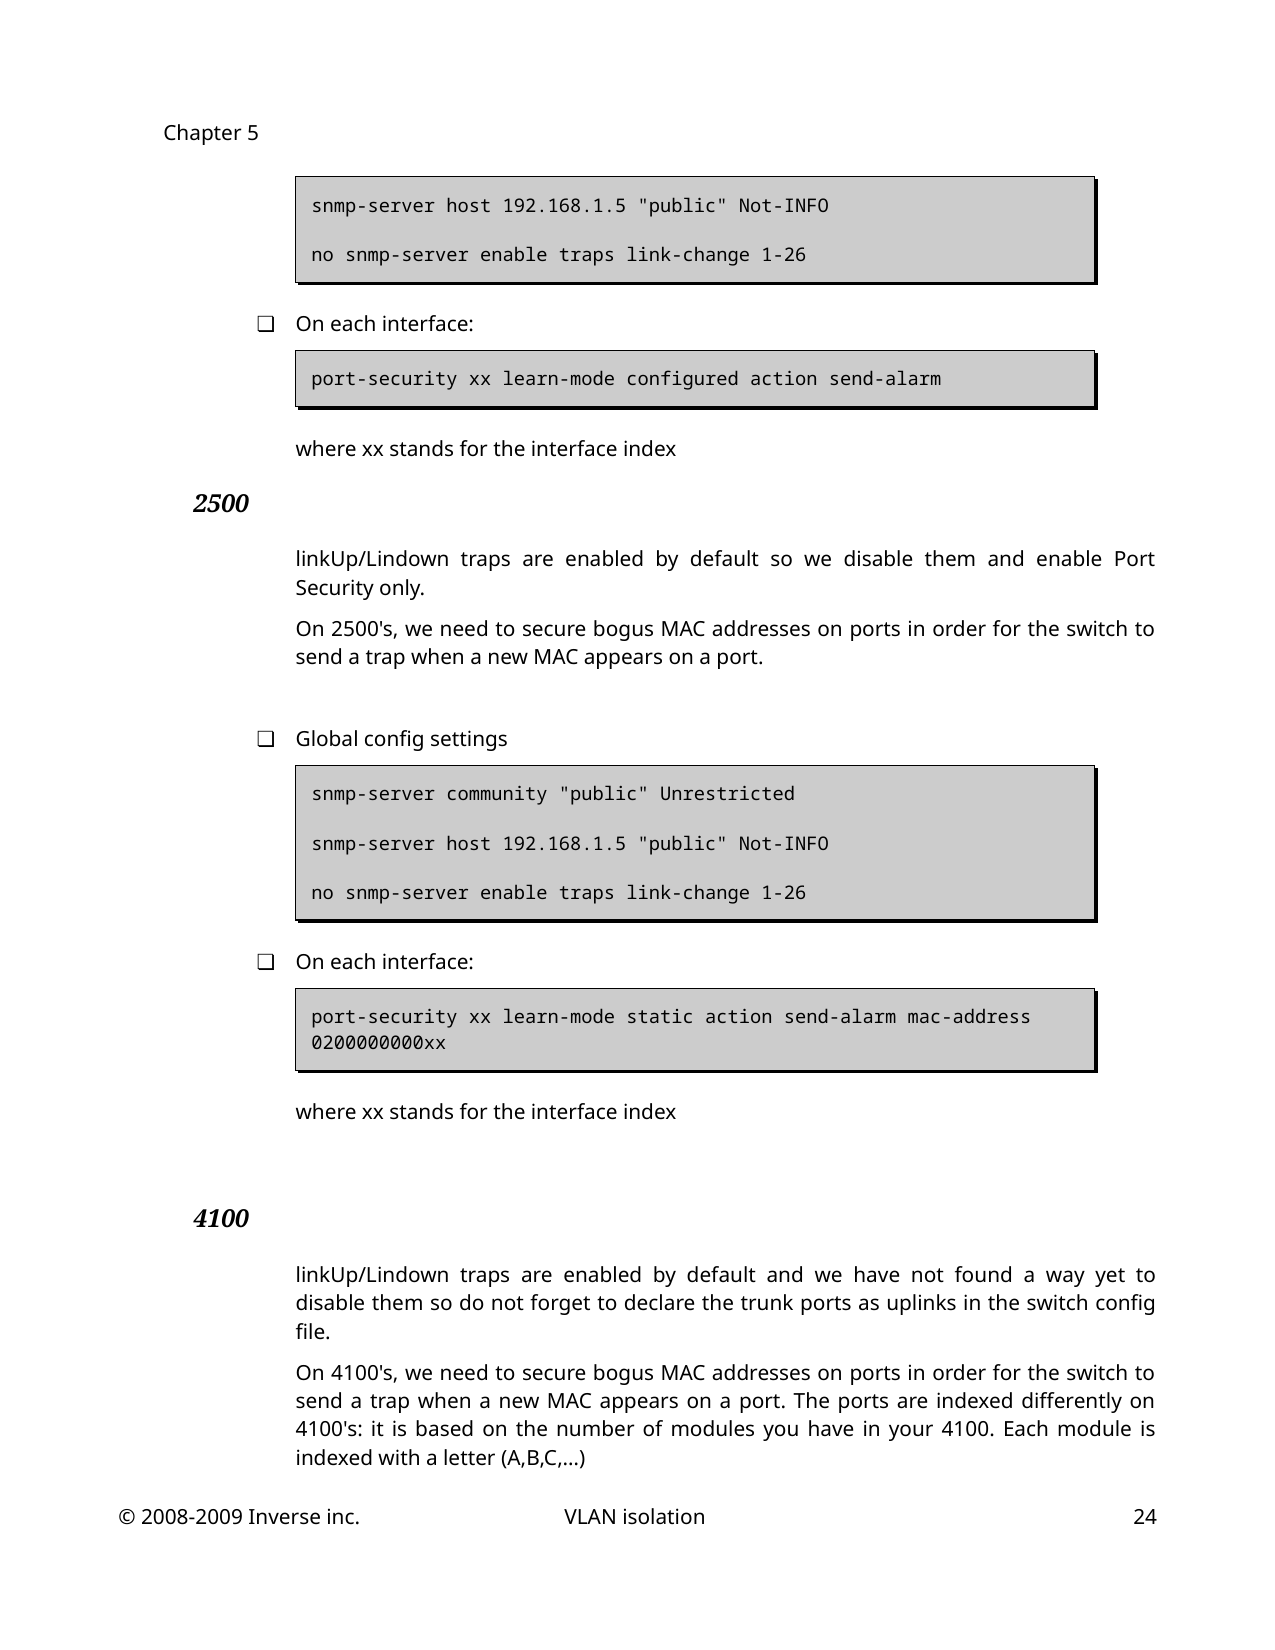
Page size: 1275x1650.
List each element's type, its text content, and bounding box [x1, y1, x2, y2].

text where xx stands for the interface index [295, 1097, 1157, 1126]
text On 2500's, we need to secure bogus MAC addresses on ports in order for the switch to send a trap when a new MAC appears on a port. [295, 614, 1157, 671]
subtitle 2500 [156, 486, 1157, 519]
text where xx stands for the interface index [295, 434, 1157, 462]
list ❏ Global config settings [256, 724, 1157, 752]
text no snmp-server enable traps link-change 1-26 [296, 225, 1094, 282]
text snmp-server community "public" Unrestricted [296, 766, 1094, 806]
subtitle 4100 [156, 1201, 1157, 1235]
text linkUp/Lindown traps are enabled by default so we disable them and enable Port Security only. [295, 544, 1157, 601]
text snmp-server host 192.168.1.5 "public" Not-INFO [296, 177, 1094, 217]
list ❏ On each interface: [256, 947, 1157, 975]
text snmp-server host 192.168.1.5 "public" Not-INFO [296, 814, 1094, 855]
text no snmp-server enable traps link-change 1-26 [296, 863, 1094, 919]
text On 4100's, we need to secure bogus MAC addresses on ports in order for the switch to send a trap when a new MAC appears on a port. The ports are indexed differently on 4100's: it is based on the number of modules you have in your 4100. Each module is indexed with a letter (A,B,C,…) [295, 1358, 1157, 1471]
text port-security xx learn-mode configured action send-alarm [296, 351, 1094, 406]
list ❏ On each interface: [256, 309, 1157, 337]
text linkUp/Lindown traps are enabled by default and we have not found a way yet to disable them so do not forget to declare the trunk ports as uplinks in the switch config file. [295, 1260, 1157, 1345]
text port-security xx learn-mode static action send-alarm mac-address 0200000000xx [296, 989, 1094, 1070]
